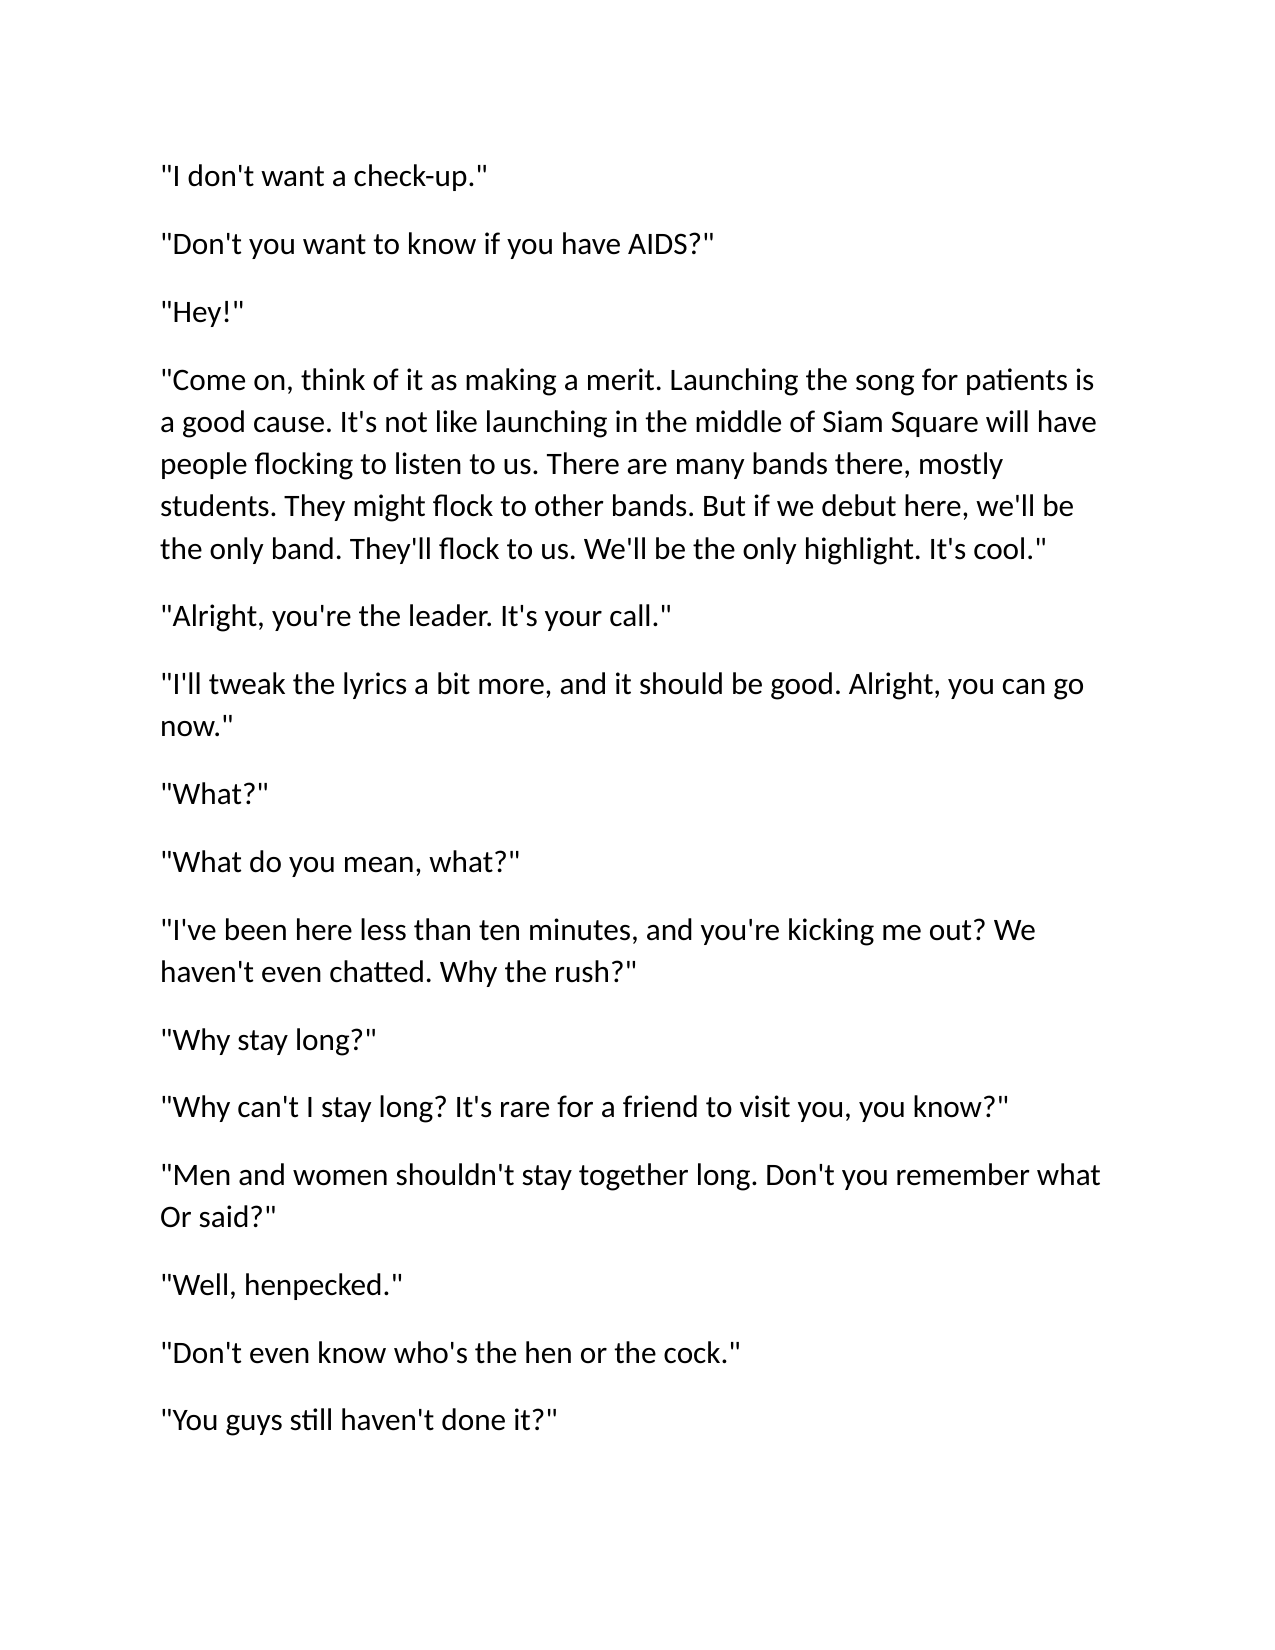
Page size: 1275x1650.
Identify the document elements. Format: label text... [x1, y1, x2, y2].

text "Why can't I stay long? It's rare for a friend to visit you, you know?" [160, 1087, 1113, 1125]
text "Don't you want to know if you have AIDS?" [160, 224, 1113, 262]
text "I've been here less than ten minutes, and you're kicking me out? We haven't even chatted. Why the rush?" [160, 909, 1113, 990]
text "Men and women shouldn't stay together long. Don't you remember what Or said?" [160, 1155, 1113, 1235]
text "Don't even know who's the hen or the cock." [160, 1333, 1113, 1371]
text "What?" [160, 774, 1113, 812]
text "Alright, you're the leader. It's your call." [160, 596, 1113, 634]
text "What do you mean, what?" [160, 842, 1113, 880]
text "You guys still haven't done it?" [160, 1400, 1113, 1438]
text "Come on, think of it as making a merit. Launching the song for patients is a good cause. It's not like launching in the middle of Siam Square will have people flocking to listen to us. There are many bands there, mostly students. They might flock to other bands. But if we debut here, we'll be the only band. They'll flock to us. We'll be the only highlight. It's cool." [160, 359, 1113, 567]
text "I don't want a check-up." [160, 156, 1113, 194]
text "Why stay long?" [160, 1019, 1113, 1058]
text "Hey!" [160, 292, 1113, 330]
text "I'll tweak the lyrics a bit more, and it should be good. Alright, you can go now." [160, 664, 1113, 744]
text "Well, henpecked." [160, 1265, 1113, 1303]
